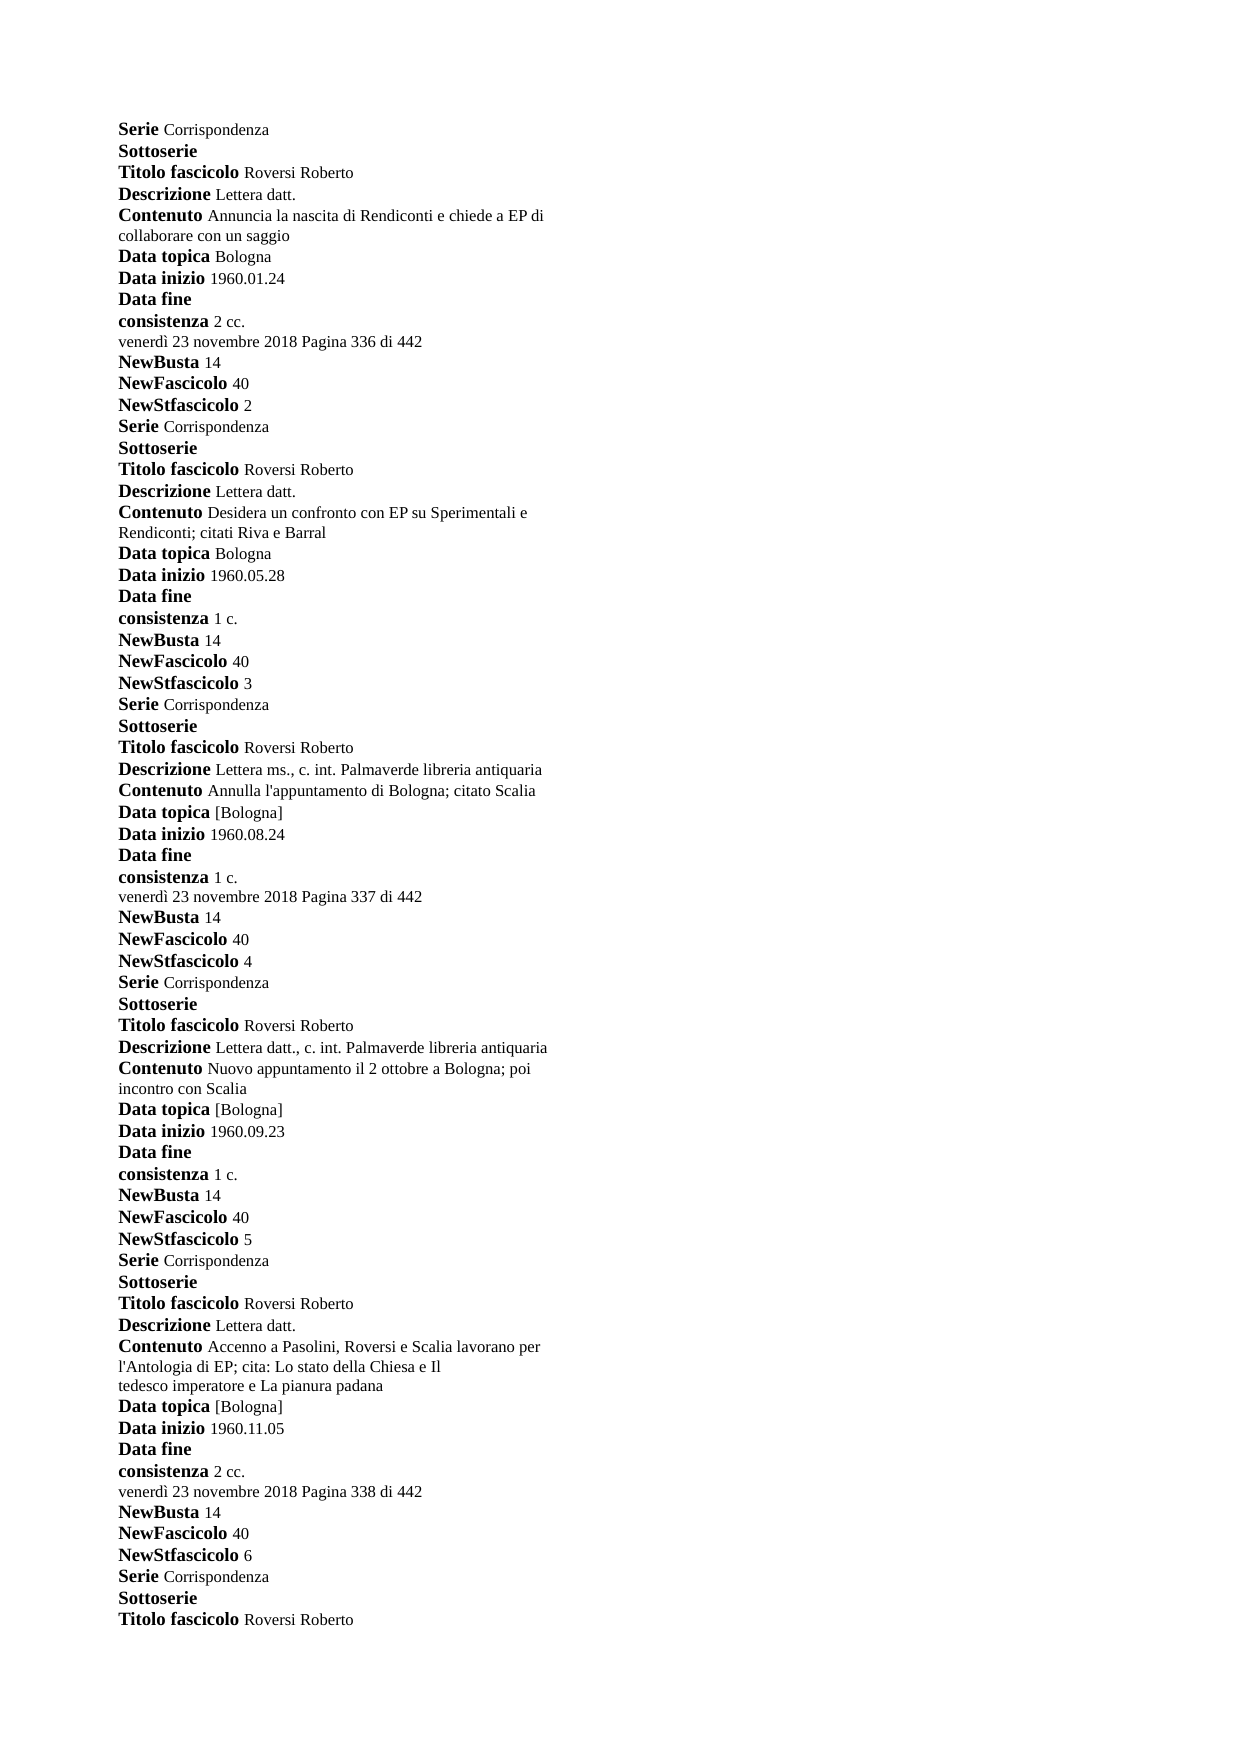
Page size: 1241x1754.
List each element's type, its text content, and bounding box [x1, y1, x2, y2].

text Data fine [118, 288, 1122, 310]
text Data topica [Bologna] [118, 1395, 1122, 1417]
text Data inizio 1960.11.05 [118, 1417, 1122, 1438]
text Contenuto Nuovo appuntamento il 2 ottobre a Bologna; poi [118, 1057, 1122, 1079]
text Descrizione Lettera datt. [118, 1314, 1122, 1335]
text Titolo fascicolo Roversi Roberto [118, 1608, 1122, 1630]
text consistenza 1 c. [118, 1163, 1122, 1184]
text Data topica Bologna [118, 245, 1122, 267]
text Data inizio 1960.08.24 [118, 822, 1122, 844]
text venerdì 23 novembre 2018 Pagina 338 di 442 [118, 1481, 1122, 1501]
text NewStfascicolo 3 [118, 672, 1122, 693]
text incontro con Scalia [118, 1079, 1122, 1098]
text Titolo fascicolo Roversi Roberto [118, 161, 1122, 183]
text NewFascicolo 40 [118, 1522, 1122, 1544]
text Sottoserie [118, 140, 1122, 161]
text Sottoserie [118, 1587, 1122, 1608]
text NewBusta 14 [118, 1501, 1122, 1522]
text Data inizio 1960.05.28 [118, 564, 1122, 585]
text Sottoserie [118, 715, 1122, 736]
text Titolo fascicolo Roversi Roberto [118, 1292, 1122, 1314]
text Titolo fascicolo Roversi Roberto [118, 458, 1122, 480]
text consistenza 2 cc. [118, 1460, 1122, 1481]
text NewBusta 14 [118, 1184, 1122, 1206]
text Contenuto Annuncia la nascita di Rendiconti e chiede a EP di [118, 204, 1122, 226]
text Titolo fascicolo Roversi Roberto [118, 736, 1122, 758]
text NewStfascicolo 4 [118, 949, 1122, 971]
text NewStfascicolo 2 [118, 394, 1122, 415]
text Contenuto Desidera un confronto con EP su Sperimentali e [118, 501, 1122, 523]
text Sottoserie [118, 437, 1122, 458]
text Contenuto Accenno a Pasolini, Roversi e Scalia lavorano per [118, 1335, 1122, 1357]
text tedesco imperatore e La pianura padana [118, 1376, 1122, 1395]
text Sottoserie [118, 1271, 1122, 1292]
text Data inizio 1960.01.24 [118, 267, 1122, 288]
text consistenza 1 c. [118, 607, 1122, 628]
text venerdì 23 novembre 2018 Pagina 336 di 442 [118, 331, 1122, 351]
text Data topica [Bologna] [118, 801, 1122, 822]
text NewBusta 14 [118, 628, 1122, 650]
text collaborare con un saggio [118, 226, 1122, 245]
text NewBusta 14 [118, 906, 1122, 928]
text Descrizione Lettera ms., c. int. Palmaverde libreria antiquaria [118, 758, 1122, 779]
text Descrizione Lettera datt. [118, 183, 1122, 204]
text Data fine [118, 585, 1122, 607]
text consistenza 2 cc. [118, 310, 1122, 331]
text Serie Corrispondenza [118, 693, 1122, 715]
text Descrizione Lettera datt. [118, 480, 1122, 501]
text NewStfascicolo 5 [118, 1227, 1122, 1249]
text Data inizio 1960.09.23 [118, 1119, 1122, 1141]
text NewFascicolo 40 [118, 650, 1122, 672]
text Data fine [118, 1438, 1122, 1460]
text Data fine [118, 844, 1122, 866]
text NewStfascicolo 6 [118, 1544, 1122, 1565]
text Serie Corrispondenza [118, 1565, 1122, 1587]
text NewFascicolo 40 [118, 928, 1122, 949]
text Serie Corrispondenza [118, 118, 1122, 140]
text Serie Corrispondenza [118, 971, 1122, 993]
text Data topica Bologna [118, 542, 1122, 564]
text NewBusta 14 [118, 351, 1122, 372]
text Serie Corrispondenza [118, 1249, 1122, 1271]
text Titolo fascicolo Roversi Roberto [118, 1014, 1122, 1036]
text Rendiconti; citati Riva e Barral [118, 523, 1122, 542]
text Data fine [118, 1141, 1122, 1163]
text Sottoserie [118, 993, 1122, 1014]
text consistenza 1 c. [118, 866, 1122, 887]
text Descrizione Lettera datt., c. int. Palmaverde libreria antiquaria [118, 1036, 1122, 1057]
text NewFascicolo 40 [118, 372, 1122, 394]
text NewFascicolo 40 [118, 1206, 1122, 1227]
text Contenuto Annulla l'appuntamento di Bologna; citato Scalia [118, 779, 1122, 801]
text Data topica [Bologna] [118, 1098, 1122, 1119]
text venerdì 23 novembre 2018 Pagina 337 di 442 [118, 887, 1122, 906]
text l'Antologia di EP; cita: Lo stato della Chiesa e Il [118, 1357, 1122, 1376]
text Serie Corrispondenza [118, 415, 1122, 437]
